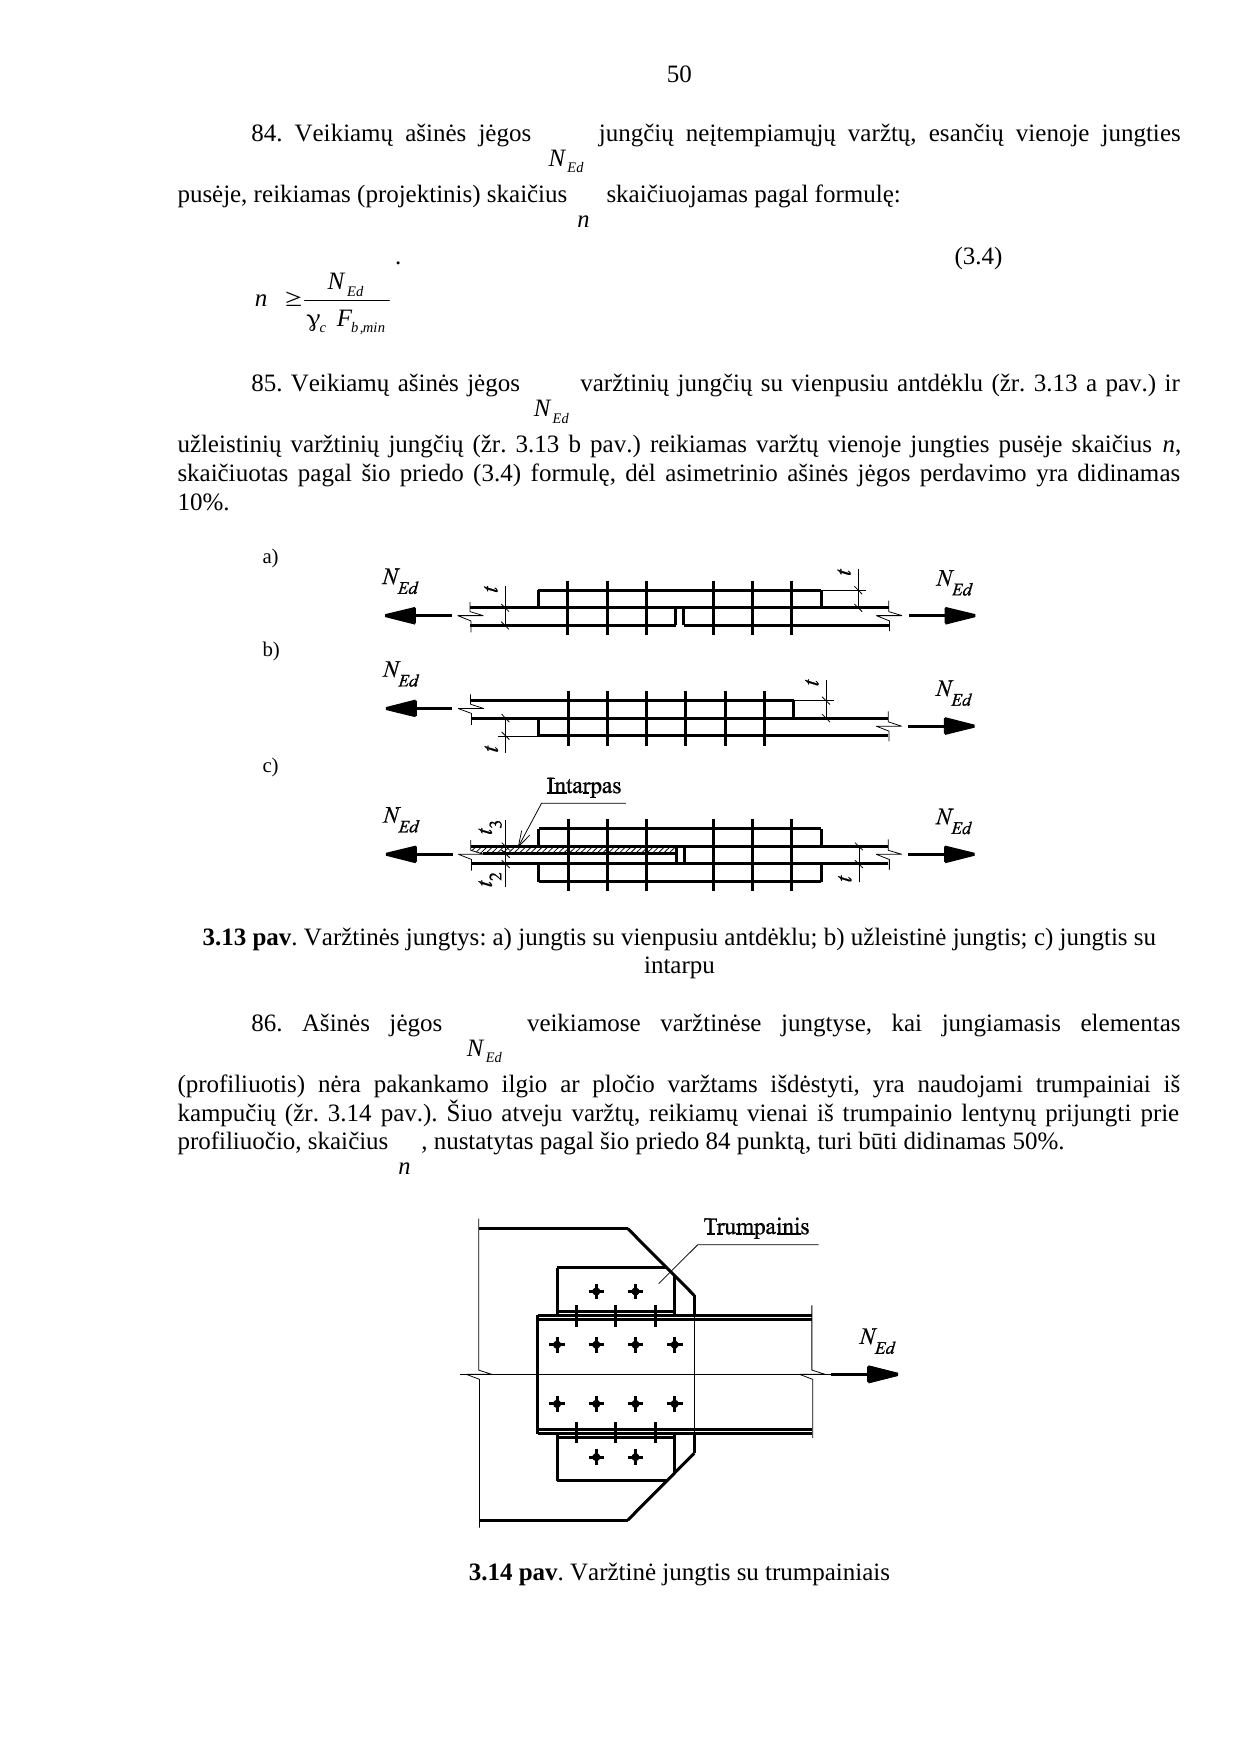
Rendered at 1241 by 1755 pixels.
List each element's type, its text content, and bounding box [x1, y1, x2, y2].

table_cell [570, 720, 606, 734]
table_cell [609, 702, 645, 717]
table_cell [570, 784, 578, 790]
table_cell [795, 701, 826, 717]
table_cell [609, 720, 645, 734]
text . (3.4) [177, 241, 1181, 340]
text 86. Ašinės jėgos veikiamose varžtinėse jungtyse, kai jungiamasis elementas (profiliuotis) nėra pakankamo ilgio ar pločio varžtams išdėstyti, yra naudojami trumpainiai iš kampučių (žr. 3.14 pav.). Šiuo atveju varžtų, reikiamų vienai iš trumpainio lentynų prijungti prie profiliuočio, skaičius , nustatytas pagal šio priedo 84 punktą, turi būti didinamas 50%. [177, 1008, 1181, 1189]
table_header a) [177, 544, 1181, 568]
table_cell [177, 778, 1181, 893]
table_cell [177, 568, 1181, 637]
table_cell [540, 720, 567, 734]
table_cell [648, 702, 684, 717]
table_cell [648, 720, 684, 734]
table_cell [687, 720, 724, 734]
table_cell b) [177, 637, 1181, 661]
table_cell [766, 702, 792, 717]
table_cell [464, 702, 567, 717]
table_cell c) [177, 753, 1181, 777]
table_cell [391, 661, 396, 670]
table_cell [687, 702, 724, 717]
table_cell [506, 720, 537, 736]
table_cell [570, 702, 606, 717]
text 3.13 pav. Varžtinės jungtys: a) jungtis su vienpusiu antdėklu; b) užleistinė jungtis; c) jungtis su intarpu [177, 922, 1181, 979]
table_cell [766, 720, 893, 734]
table_cell [727, 720, 763, 734]
table_cell [727, 702, 763, 717]
table_cell [390, 568, 396, 578]
text 84. Veikiamų ašinės jėgos jungčių neįtempiamųjų varžtų, esančių vienoje jungties pusėje, reikiamas (projektinis) skaičius skaičiuojamas pagal formulę: [177, 118, 1181, 241]
text 85. Veikiamų ašinės jėgos varžtinių jungčių su vienpusiu antdėklu (žr. 3.13 a pav.) ir užleistinių varžtinių jungčių (žr. 3.13 b pav.) reikiamas varžtų vienoje jungties pusėje skaičius n, skaičiuotas pagal šio priedo (3.4) formulę, dėl asimetrinio ašinės jėgos perdavimo yra didinamas 10%. [177, 368, 1181, 516]
table_cell [177, 661, 1181, 753]
text 3.14 pav. Varžtinė jungtis su trumpainiais [177, 1557, 1181, 1586]
